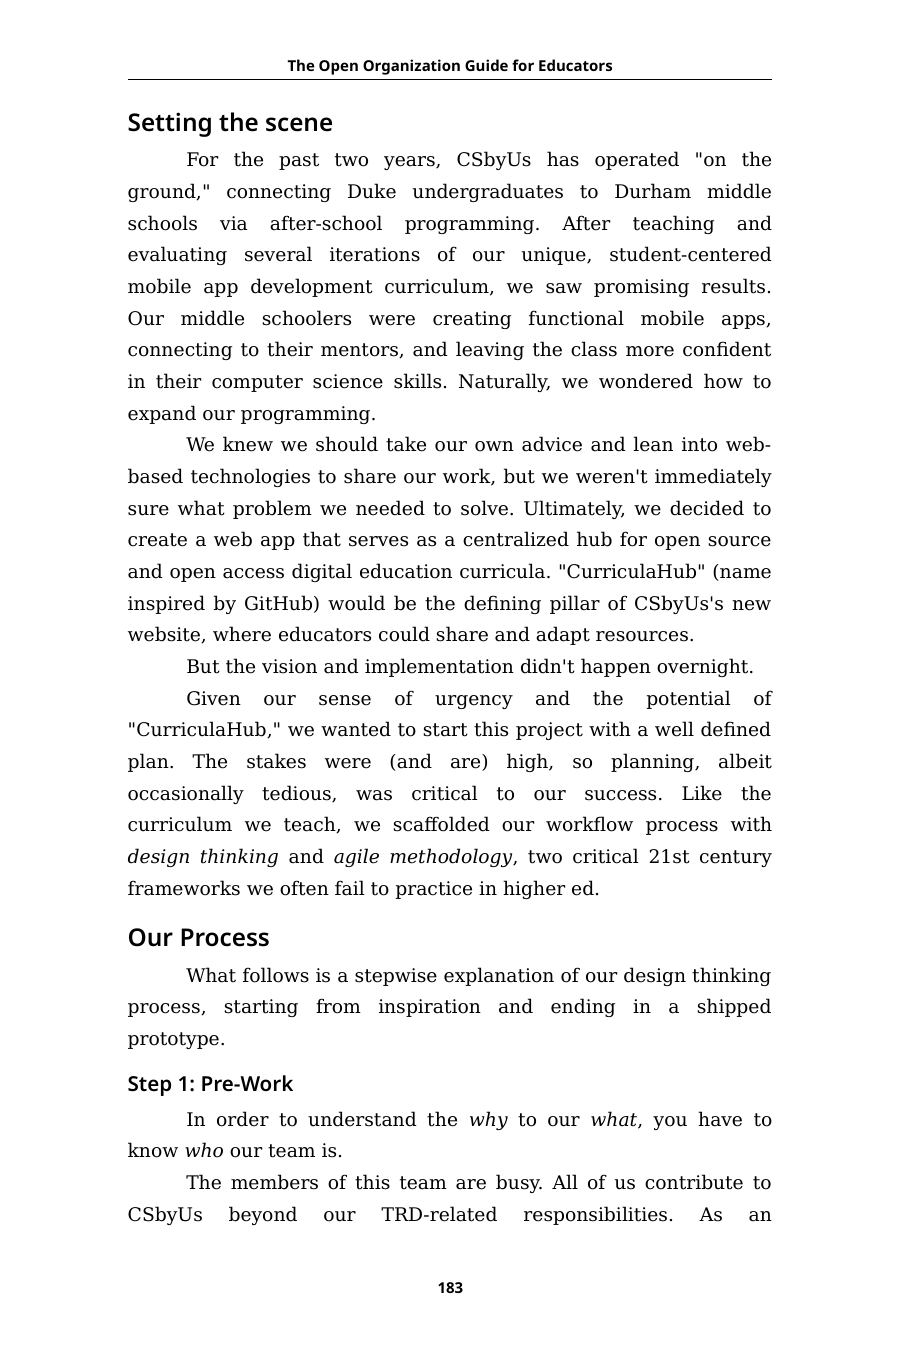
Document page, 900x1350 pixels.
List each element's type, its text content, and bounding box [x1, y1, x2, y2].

text We knew we should take our own advice and lean into web-based technologies to share our work, but we weren't immediately sure what problem we needed to solve. Ultimately, we decided to create a web app that serves as a centralized hub for open source and open access digital education curricula. "CurriculaHub" (name inspired by GitHub) would be the defining pillar of CSbyUs's new website, where educators could share and adapt resources. [127, 434, 772, 646]
text For the past two years, CSbyUs has operated "on the ground," connecting Duke undergraduates to Durham middle schools via after-school programming. After teaching and evaluating several iterations of our unique, student-centered mobile app development curriculum, we saw promising results. Our middle schoolers were creating functional mobile apps, connecting to their mentors, and leaving the class more confident in their computer science skills. Naturally, we wondered how to expand our programming. [127, 149, 772, 425]
text The members of this team are busy. All of us contribute to CSbyUs beyond our TRD-related responsibilities. As an [127, 1172, 772, 1226]
text What follows is a stepwise explanation of our design thinking process, starting from inspiration and ending in a shipped prototype. [127, 965, 772, 1050]
subtitle Setting the scene [127, 109, 772, 137]
text But the vision and implementation didn't happen overnight. [127, 656, 772, 678]
subtitle Step 1: Pre-Work [127, 1072, 772, 1096]
text Given our sense of urgency and the potential of "CurriculaHub," we wanted to start this project with a well defined plan. The stakes were (and are) high, so planning, albeit occasionally tedious, was critical to our success. Like the curriculum we teach, we scaffolded our workflow process with design thinking and agile methodology, two critical 21st century frameworks we often fail to practice in higher ed. [127, 688, 772, 900]
text In order to understand the why to our what, you have to know who our team is. [127, 1109, 772, 1162]
subtitle Our Process [127, 924, 772, 952]
